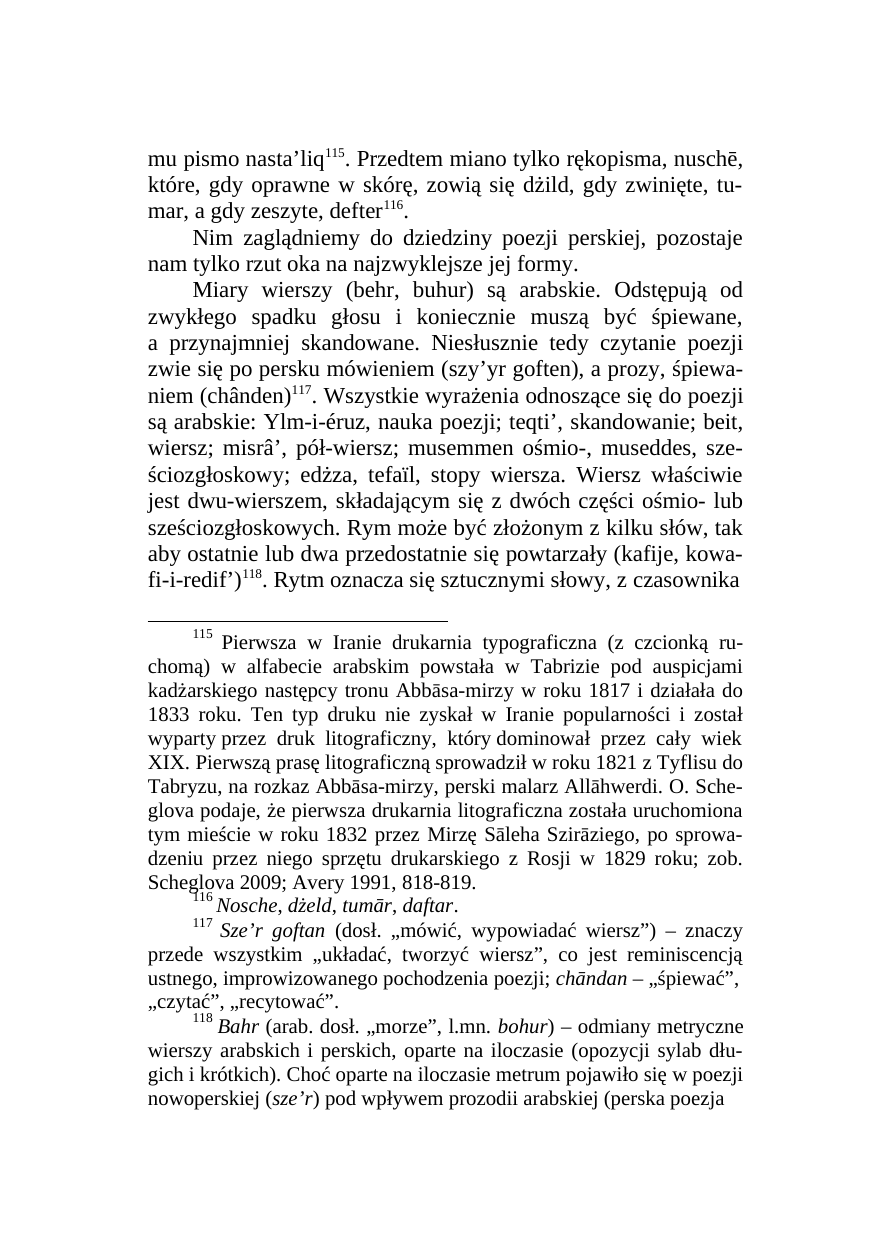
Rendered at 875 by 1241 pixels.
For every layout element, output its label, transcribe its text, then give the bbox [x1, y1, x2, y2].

text 117 Sze’r goftan (dosł. „mówić, wypowiadać wiersz”) – znaczy przede wszystkim „układać, tworzyć wiersz”, co jest reminiscencją ustnego, improwizowanego pochodzenia poezji; chāndan – „śpiewać”, [148, 919, 744, 991]
text 116 Nosche, dżeld, tumār, daftar. [192, 894, 757, 917]
text Nim zaglądniemy do dziedziny poezji perskiej, pozostaje nam tylko rzut oka na najzwyklejsze jej formy. [148, 224, 744, 276]
text Miary wierszy (behr, buhur) są arabskie. Odstępują od zwykłego spadku głosu i koniecznie muszą być śpiewane, a przynajmniej skandowane. Niesłusznie tedy czytanie poezji zwie się po persku mówieniem (szy’yr goften), a prozy, śpiewa- niem (chânden)117. Wszystkie wyrażenia odnoszące się do poezji są arabskie: Ylm-i-éruz, nauka poezji; teqti’, skandowanie; beit, wiersz; misrâ’, pół-wiersz; musemmen ośmio-, museddes, sze- ściozgłoskowy; edżza, tefaïl, stopy wiersza. Wiersz właściwie jest dwu-wierszem, składającym się z dwóch części ośmio- lub sześciozgłoskowych. Rym może być złożonym z kilku słów, tak aby ostatnie lub dwa przedostatnie się powtarzały (kafije, kowa- fi-i-redif’)118. Rytm oznacza się sztucznymi słowy, z czasownika [148, 276, 744, 593]
text 118 Bahr (arab. dosł. „morze”, l.mn. bohur) – odmiany metryczne wierszy arabskich i perskich, oparte na iloczasie (opozycji sylab dłu- gich i krótkich). Choć oparte na iloczasie metrum pojawiło się w poezji nowoperskiej (sze’r) pod wpływem prozodii arabskiej (perska poezja [148, 1014, 744, 1110]
text 115 Pierwsza w Iranie drukarnia typograficzna (z czcionką ru- chomą) w alfabecie arabskim powstała w Tabrizie pod auspicjami kadżarskiego następcy tronu Abbāsa-mirzy w roku 1817 i działała do 1833 roku. Ten typ druku nie zyskał w Iranie popularności i został wyparty przez druk litograficzny, który dominował przez cały wiek [148, 620, 744, 750]
text mu pismo nasta’liq115. Przedtem miano tylko rękopisma, nuschē, które, gdy oprawne w skórę, zowią się dżild, gdy zwinięte, tu- mar, a gdy zeszyte, defter116. [148, 144, 744, 224]
text „czytać”, „recytować”. [148, 991, 757, 1013]
list Pierwszą prasę litograficzną sprowadził w roku 1821 z Tyflisu do Tabryzu, na rozkaz Abbāsa-mirzy, perski malarz Allāhwerdi. O. Sche- glova podaje, że pierwsza drukarnia litograficzna została uruchomiona tym mieście w roku 1832 przez Mirzę Sāleha Szirāziego, po sprowa- dzeniu przez niego sprzętu drukarskiego z Rosji w 1829 roku; zob. Scheglova 2009; Avery 1991, 818-819. [148, 750, 744, 894]
